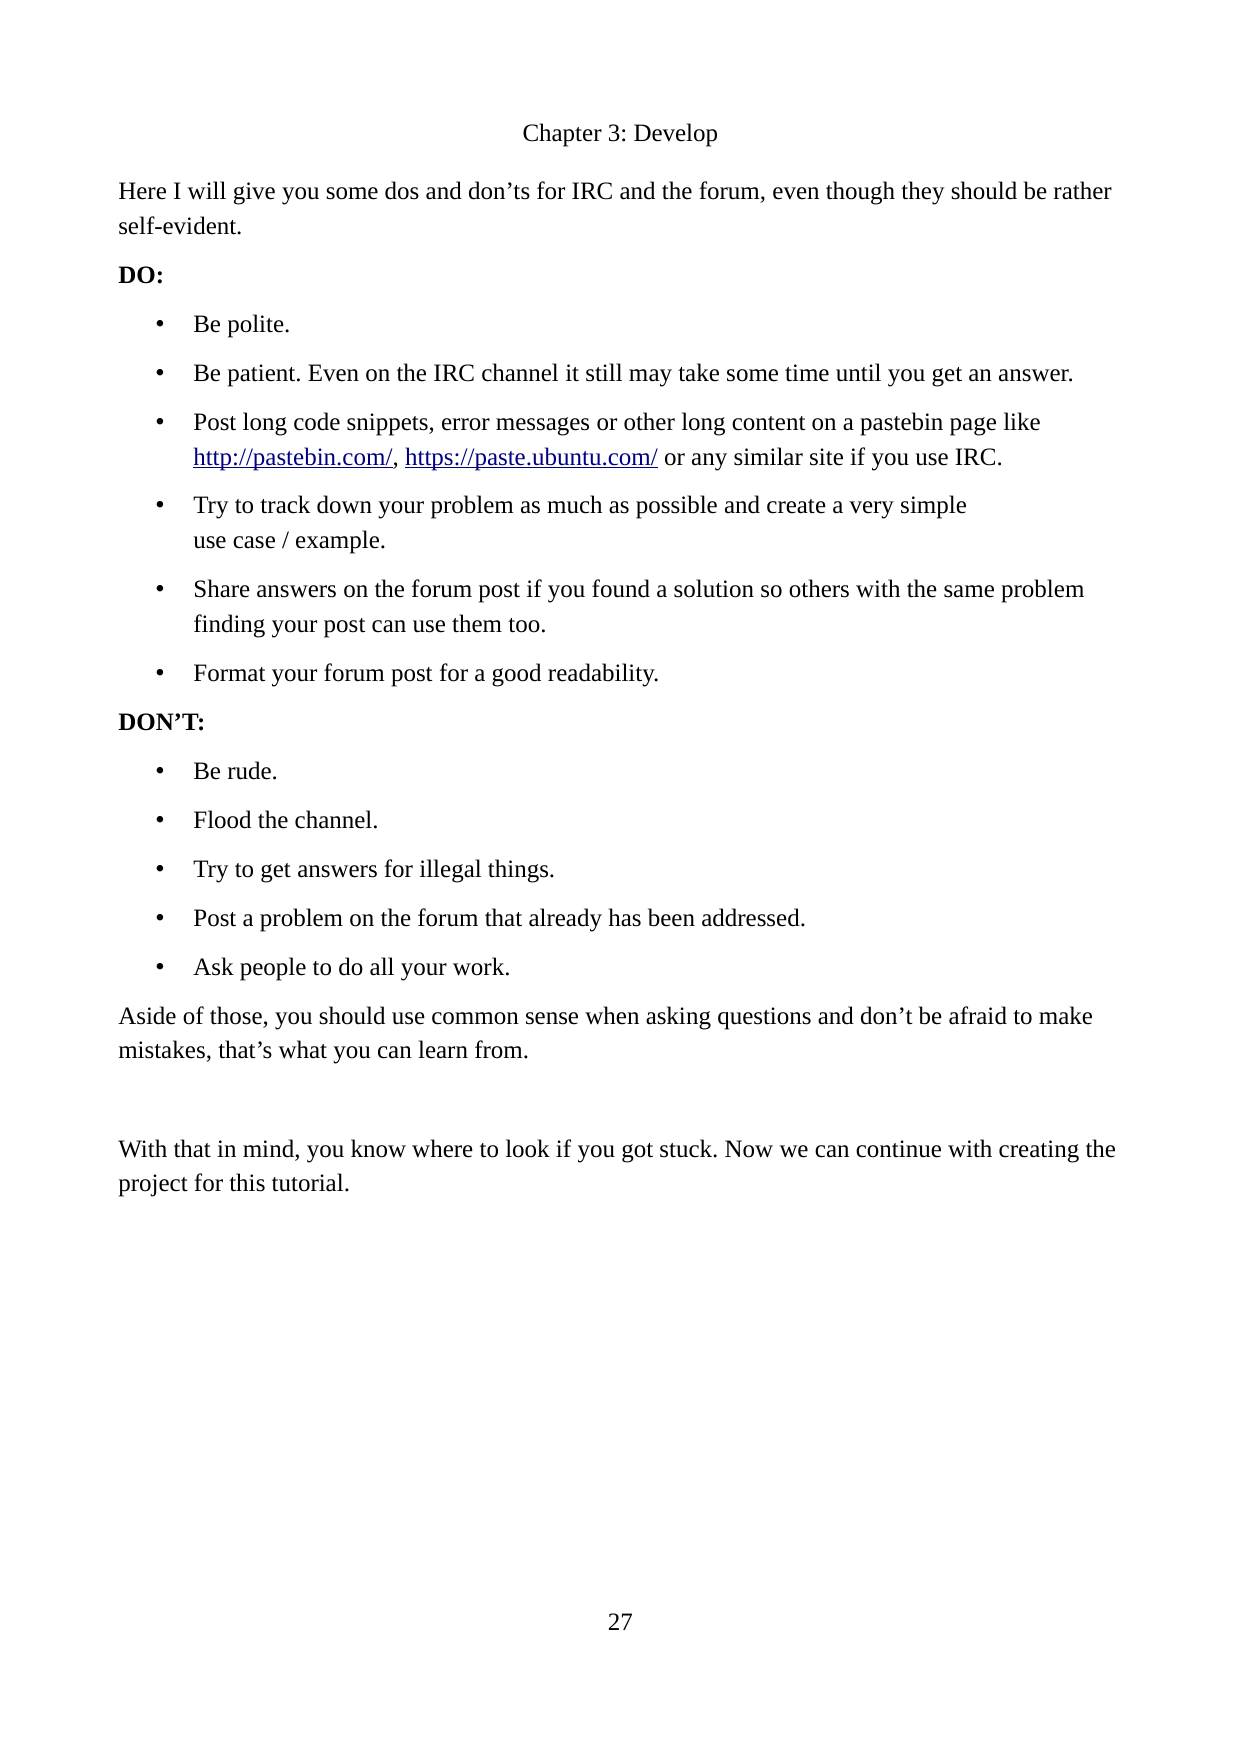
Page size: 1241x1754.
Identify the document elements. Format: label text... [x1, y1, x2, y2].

list Format your forum post for a good readability. [156, 658, 1122, 686]
list Try to get answers for illegal things. [156, 854, 1122, 883]
list Share answers on the forum post if you found a solution so others with the same problem finding your post can use them too. [156, 574, 1122, 637]
text DON’T: [118, 707, 1122, 736]
list Be rude. [156, 756, 1122, 784]
text DO: [118, 260, 1122, 289]
list Flood the channel. [156, 805, 1122, 834]
list Try to track down your problem as much as possible and create a very simple use case / example. [156, 491, 1122, 554]
list Be polite. [156, 309, 1122, 338]
list Be patient. Even on the IRC channel it still may take some time until you get an answer. [156, 358, 1122, 387]
list Ask people to do all your work. [156, 952, 1122, 981]
text Here I will give you some dos and don’ts for IRC and the forum, even though they should be rather self-evident. [118, 176, 1122, 239]
list Post a problem on the forum that already has been addressed. [156, 903, 1122, 932]
text With that in mind, you know where to look if you got stuck. Now we can continue with creating the project for this tutorial. [118, 1134, 1122, 1197]
text Aside of those, you should use common sense when asking questions and don’t be afraid to make mistakes, that’s what you can learn from. [118, 1001, 1122, 1064]
list Post long code snippets, error messages or other long content on a pastebin page like http://pastebin.com/, https://paste.ubuntu.com/ or any similar site if you use IRC. [156, 407, 1122, 470]
